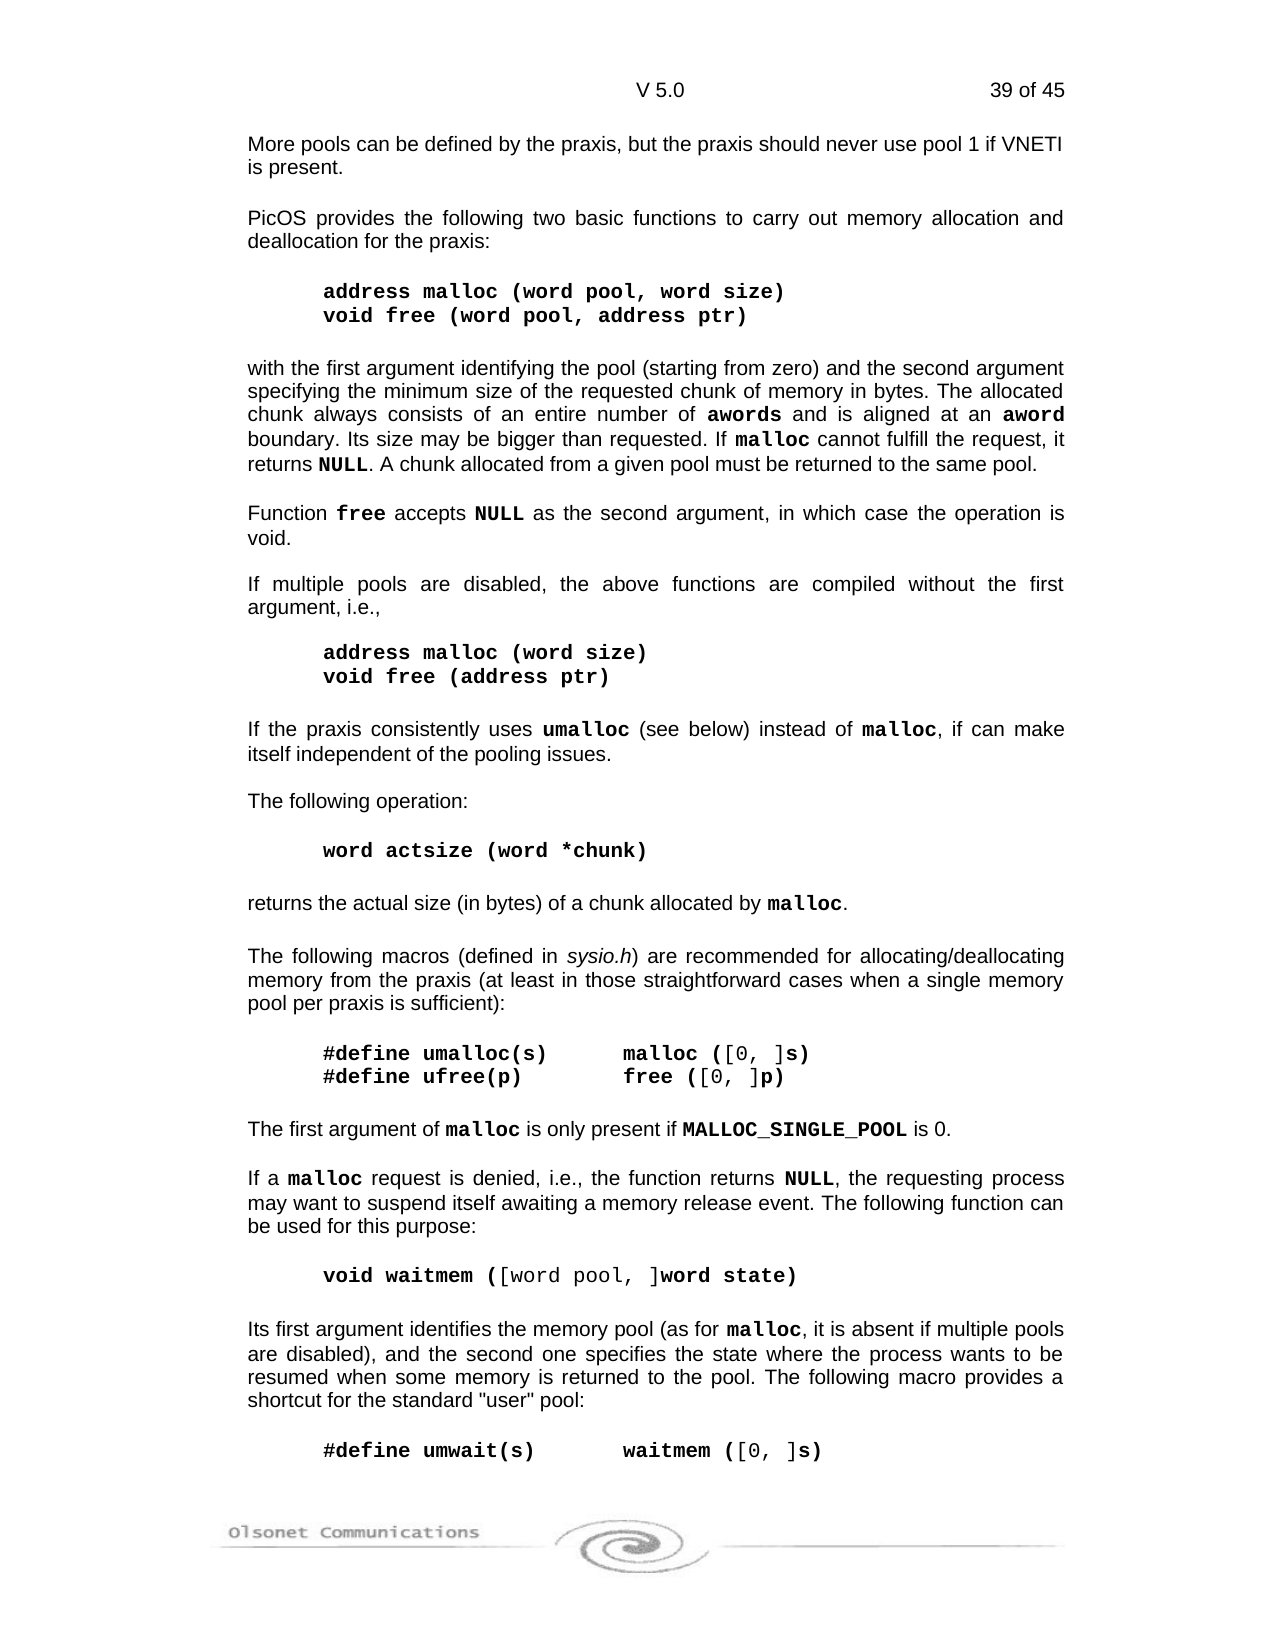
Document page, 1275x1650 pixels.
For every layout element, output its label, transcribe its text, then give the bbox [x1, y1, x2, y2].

text Its first argument identifies the memory pool (as for malloc, it is absent if multiple pools are disabled), and the second one specifies the state where the process wants to be resumed when some memory is returned to the pool. The following macro provides a shortcut for the standard "user" pool: [247, 1317, 1065, 1412]
text If a malloc request is denied, i.e., the function returns NULL, the requesting process may want to suspend itself awaiting a memory release event. The following function can be used for this purpose: [247, 1166, 1065, 1238]
text returns the actual size (in bytes) of a chunk allocated by malloc. [247, 892, 1065, 917]
text word actsize (word *chunk) [248, 840, 1065, 864]
text void waitmem ([word pool, ]word state) [248, 1266, 1065, 1289]
text address malloc (word pool, word size) [248, 281, 1065, 304]
text #define umwait(s) waitmem ([0, ]s) [248, 1440, 1065, 1463]
text with the first argument identifying the pool (starting from zero) and the second argument specifying the minimum size of the requested chunk of memory in bytes. The allocated chunk always consists of an entire number of awords and is aligned at an aword boundary. Its size may be bigger than requested. If malloc cannot fulfill the request, it returns NULL. A chunk allocated from a given pool must be returned to the same pool. [247, 356, 1065, 478]
text address malloc (word size) [248, 642, 1065, 666]
picture [210, 1504, 1065, 1596]
text #define umalloc(s) malloc ([0, ]s) [248, 1042, 1065, 1066]
text The first argument of malloc is only present if MALLOC_SINGLE_POOL is 0. [247, 1118, 1065, 1143]
text void free (address ptr) [248, 666, 1065, 690]
text More pools can be defined by the praxis, but the praxis should never use pool 1 if VNETI is present. [247, 132, 1065, 179]
text Function free accepts NULL as the second argument, in which case the operation is void. [247, 501, 1065, 549]
text If multiple pools are disabled, the above functions are compiled without the first argument, i.e., [247, 573, 1065, 619]
text The following macros (defined in sysio.h) are recommended for allocating/deallocating memory from the praxis (at least in those straightforward cases when a single memory pool per praxis is sufficient): [247, 945, 1065, 1014]
text The following operation: [247, 789, 1065, 812]
text If the praxis consistently uses umalloc (see below) instead of malloc, if can make itself independent of the pooling issues. [247, 718, 1065, 766]
text void free (word pool, address ptr) [248, 304, 1065, 328]
text #define ufree(p) free ([0, ]p) [248, 1066, 1065, 1090]
text PicOS provides the following two basic functions to carry out memory allocation and deallocation for the praxis: [247, 207, 1065, 253]
